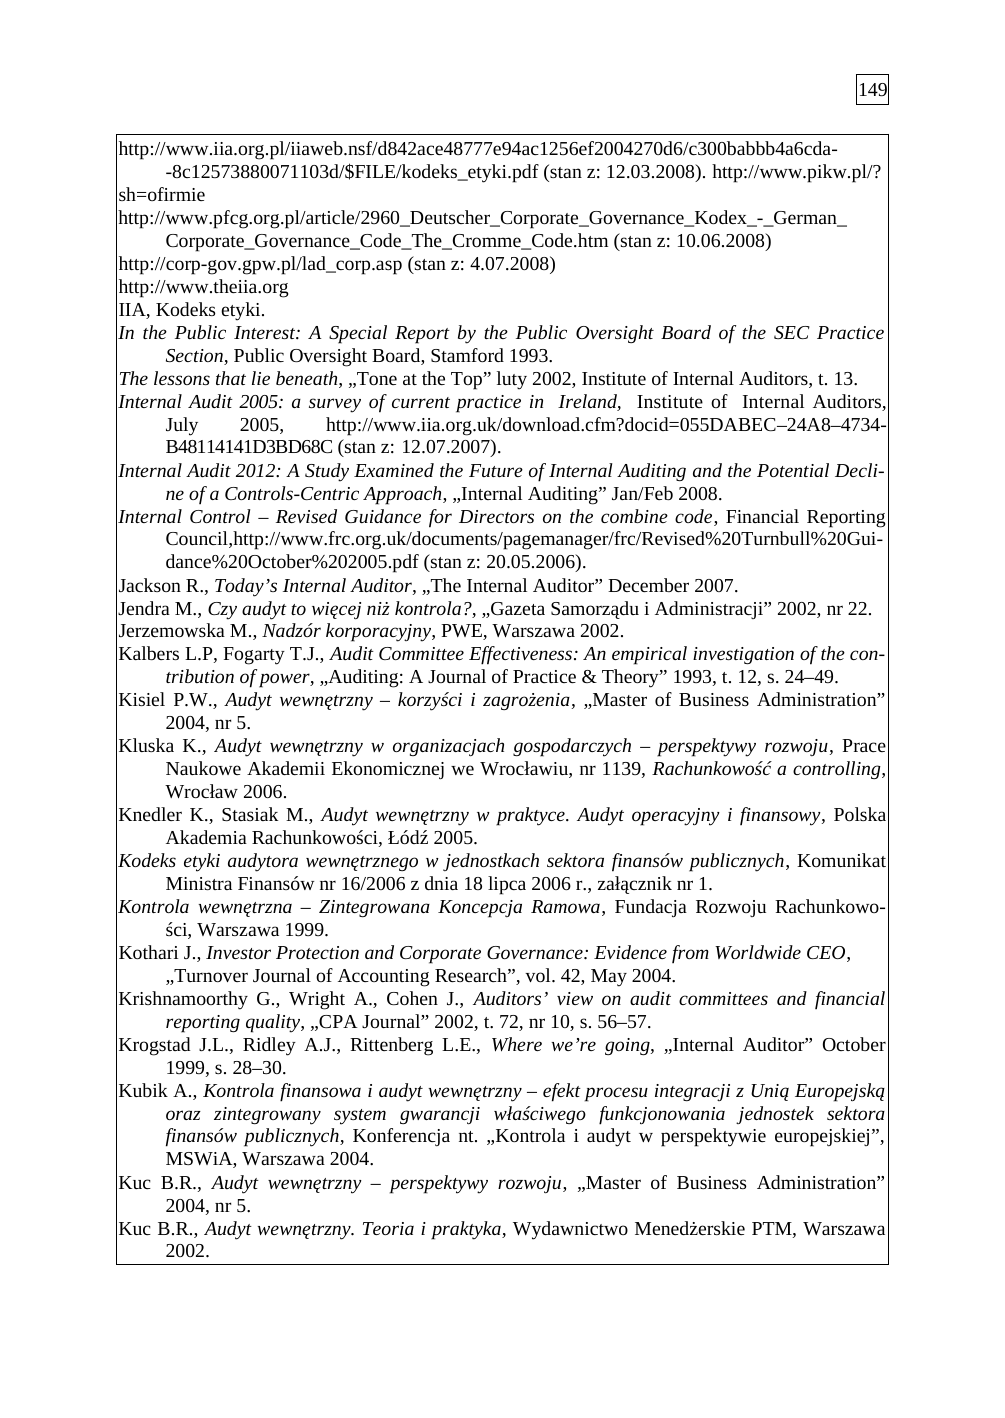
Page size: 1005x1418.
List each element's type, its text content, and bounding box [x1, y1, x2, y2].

text Kuc B.R., Audyt wewnętrzny. Teoria i praktyka, Wydawnictwo Menedżerskie PTM, Warszawa 2002. [118, 1217, 886, 1262]
text Krishnamoorthy G., Wright A., Cohen J., Auditors’ view on audit committees and financial reporting quality, „CPA Journal” 2002, t. 72, nr 10, s. 56–57. [118, 987, 886, 1033]
text Internal Audit 2005: a survey of current practice in Ireland, Institute of Internal Auditors, July 2005, http://www.iia.org.uk/download.cfm?docid=055DABEC–24A8–4734- B48114141D3BD68C (stan z: 12.07.2007). [118, 390, 887, 458]
text Knedler K., Stasiak M., Audyt wewnętrzny w praktyce. Audyt operacyjny i finansowy, Polska Akademia Rachunkowości, Łódź 2005. [118, 803, 886, 849]
text Kalbers L.P, Fogarty T.J., Audit Committee Effectiveness: An empirical investigation of the con- tribution of power, „Auditing: A Journal of Practice & Theory” 1993, t. 12, s. 24–49. [118, 642, 886, 688]
text Kodeks etyki audytora wewnętrznego w jednostkach sektora finansów publicznych, Komunikat Ministra Finansów nr 16/2006 z dnia 18 lipca 2006 r., załącznik nr 1. [118, 849, 886, 895]
text The lessons that lie beneath, „Tone at the Top” luty 2002, Institute of Internal Auditors, t. 13. [118, 367, 888, 389]
text http://corp-gov.gpw.pl/lad_corp.asp (stan z: 4.07.2008) http://www.theiia.org [118, 252, 558, 297]
text Internal Control – Revised Guidance for Directors on the combine code, Financial Reporting Council,http://www.frc.org.uk/documents/pagemanager/frc/Revised%20Turnbull%20Gui- dance%20October%202005.pdf (stan z: 20.05.2006). [118, 504, 886, 573]
text Internal Audit 2012: A Study Examined the Future of Internal Auditing and the Potential Decli- ne of a Controls-Centric Approach, „Internal Auditing” Jan/Feb 2008. [118, 459, 886, 504]
text -8c12573880071103d/$FILE/kodeks_etyki.pdf (stan z: 12.03.2008). http://www.pikw.pl/?sh=ofirmie [118, 160, 888, 206]
text http://www.pfcg.org.pl/article/2960_Deutscher_Corporate_Governance_Kodex_-_German_ Corporate_Governance_Code_The_Cromme_Code.htm (stan z: 10.06.2008) [118, 206, 886, 252]
text 149 [858, 78, 888, 101]
text Kothari J., Investor Protection and Corporate Governance: Evidence from Worldwide CEO, [118, 941, 888, 964]
text „Turnover Journal of Accounting Research”, vol. 42, May 2004. [165, 964, 888, 987]
text Krogstad J.L., Ridley A.J., Rittenberg L.E., Where we’re going, „Internal Auditor” October 1999, s. 28–30. [118, 1033, 886, 1078]
text Kubik A., Kontrola finansowa i audyt wewnętrzny – efekt procesu integracji z Unią Europejską oraz zintegrowany system gwarancji właściwego funkcjonowania jednostek sektora finansów publicznych, Konferencja nt. „Kontrola i audyt w perspektywie europejskiej”, MSWiA, Warszawa 2004. [118, 1079, 886, 1170]
text In the Public Interest: A Special Report by the Public Oversight Board of the SEC Practice Section, Public Oversight Board, Stamford 1993. [118, 321, 886, 366]
text Kisiel P.W., Audyt wewnętrzny – korzyści i zagrożenia, „Master of Business Administration” 2004, nr 5. [118, 688, 886, 734]
text IIA, Kodeks etyki. [118, 298, 888, 321]
text Jendra M., Czy audyt to więcej niż kontrola?, „Gazeta Samorządu i Administracji” 2002, nr 22. Jerzemowska M., Nadzór korporacyjny, PWE, Warszawa 2002. [118, 596, 888, 642]
text Kluska K., Audyt wewnętrzny w organizacjach gospodarczych – perspektywy rozwoju, Prace Naukowe Akademii Ekonomicznej we Wrocławiu, nr 1139, Rachunkowość a controlling, Wrocław 2006. [118, 734, 886, 803]
text Jackson R., Today’s Internal Auditor, „The Internal Auditor” December 2007. [118, 573, 888, 596]
text http://www.iia.org.pl/iiaweb.nsf/d842ace48777e94ac1256ef2004270d6/c300babbb4a6cda- [118, 137, 888, 160]
text Kuc B.R., Audyt wewnętrzny – perspektywy rozwoju, „Master of Business Administration” 2004, nr 5. [118, 1171, 886, 1216]
text Kontrola wewnętrzna – Zintegrowana Koncepcja Ramowa, Fundacja Rozwoju Rachunkowo- ści, Warszawa 1999. [118, 895, 886, 941]
